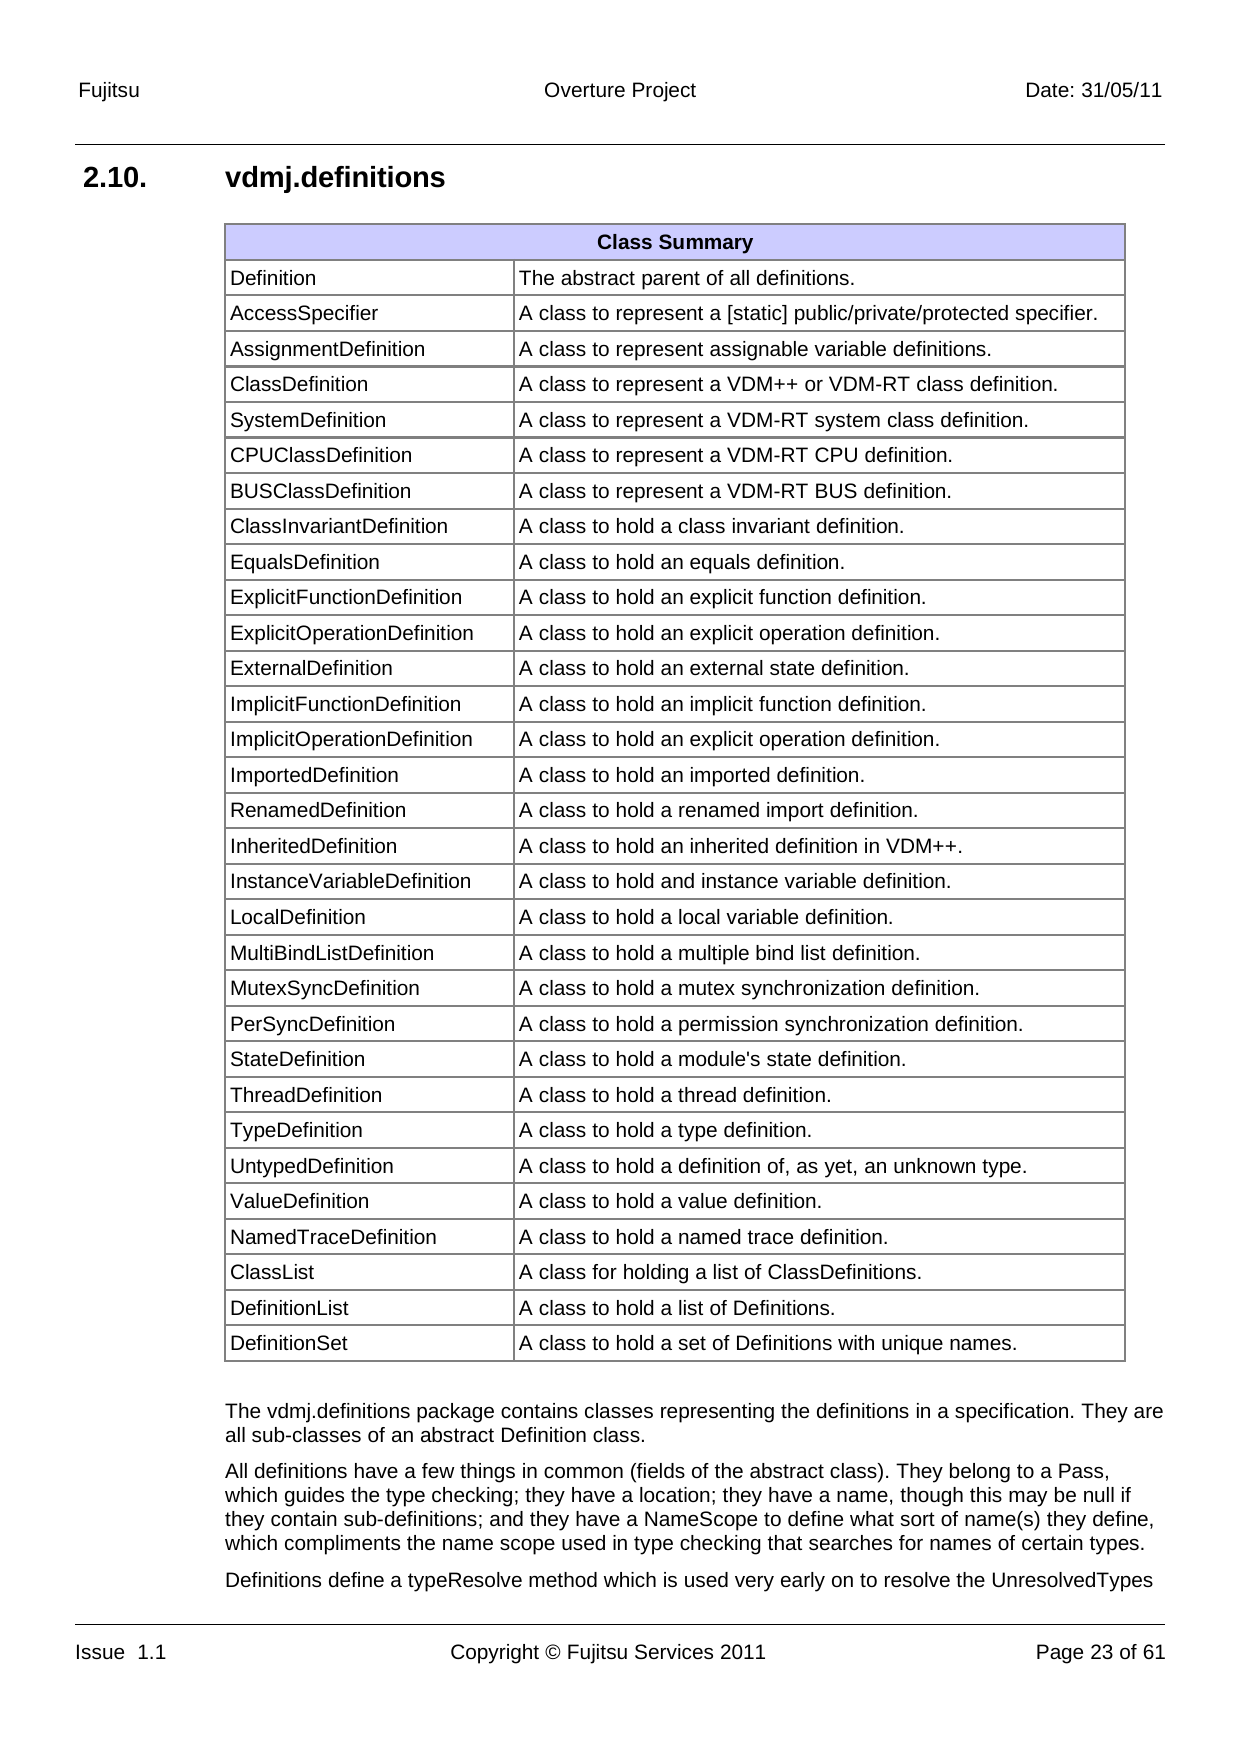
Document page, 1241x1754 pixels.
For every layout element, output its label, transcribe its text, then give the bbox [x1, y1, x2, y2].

table_cell A class to represent a [static] public/private/protected specifier. [515, 296, 1124, 330]
table_header Class Summary [226, 225, 1124, 259]
table_cell AccessSpecifier [226, 296, 513, 330]
text Definitions define a typeResolve method which is used very early on to resolve the UnresolvedTypes [225, 1568, 1165, 1592]
table_cell ExternalDefinition [226, 652, 513, 685]
table_cell A class to hold an explicit operation definition. [515, 723, 1124, 756]
table_cell PerSyncDefinition [226, 1007, 513, 1040]
table_cell LocalDefinition [226, 900, 513, 934]
table_cell A class to hold a module's state definition. [515, 1042, 1124, 1076]
table_cell Definition [226, 261, 513, 294]
table_cell InheritedDefinition [226, 829, 513, 863]
table_cell TypeDefinition [226, 1113, 513, 1147]
table_cell ValueDefinition [226, 1184, 513, 1218]
table_cell UntypedDefinition [226, 1149, 513, 1182]
table_cell ThreadDefinition [226, 1078, 513, 1111]
table_cell A class to hold a thread definition. [515, 1078, 1124, 1111]
table_cell ExplicitFunctionDefinition [226, 581, 513, 614]
text The vdmj.definitions package contains classes representing the definitions in a specification. They are all sub-classes of an abstract Definition class. [225, 1398, 1165, 1447]
table_cell A class to represent a VDM++ or VDM-RT class definition. [515, 368, 1124, 401]
table_cell A class to hold an implicit function definition. [515, 687, 1124, 721]
table_cell A class to hold a type definition. [515, 1113, 1124, 1147]
table_cell EqualsDefinition [226, 545, 513, 578]
table_cell A class to hold an equals definition. [515, 545, 1124, 578]
table_cell A class to hold a multiple bind list definition. [515, 936, 1124, 969]
table_cell The abstract parent of all definitions. [515, 261, 1124, 294]
table_cell A class to hold an explicit operation definition. [515, 616, 1124, 649]
table_cell ClassList [226, 1255, 513, 1289]
table_cell A class to hold a renamed import definition. [515, 794, 1124, 827]
table_cell AssignmentDefinition [226, 332, 513, 365]
table_cell A class to hold an explicit function definition. [515, 581, 1124, 614]
table_cell SystemDefinition [226, 403, 513, 436]
table_cell MutexSyncDefinition [226, 971, 513, 1005]
table_cell A class to hold an imported definition. [515, 758, 1124, 792]
table_cell DefinitionList [226, 1291, 513, 1324]
table_cell DefinitionSet [226, 1326, 513, 1360]
table_cell A class to hold an external state definition. [515, 652, 1124, 685]
table_cell A class to hold a permission synchronization definition. [515, 1007, 1124, 1040]
table_cell BUSClassDefinition [226, 474, 513, 507]
table_cell RenamedDefinition [226, 794, 513, 827]
table_cell A class to hold a class invariant definition. [515, 510, 1124, 543]
table_cell ClassInvariantDefinition [226, 510, 513, 543]
text All definitions have a few things in common (fields of the abstract class). They belong to a Pass, which guides the type checking; they have a location; they have a name, though this may be null if they contain sub-definitions; and they have a NameScope to define what sort of name(s) they define, which compliments the name scope used in type checking that searches for names of certain types. [225, 1459, 1165, 1555]
table_cell A class to represent a VDM-RT CPU definition. [515, 439, 1124, 472]
table_cell A class to represent a VDM-RT BUS definition. [515, 474, 1124, 507]
table_cell A class to represent a VDM-RT system class definition. [515, 403, 1124, 436]
table_cell NamedTraceDefinition [226, 1220, 513, 1253]
table_cell InstanceVariableDefinition [226, 865, 513, 898]
table_cell MultiBindListDefinition [226, 936, 513, 969]
table_cell A class to hold a set of Definitions with unique names. [515, 1326, 1124, 1360]
table_cell A class to hold a local variable definition. [515, 900, 1124, 934]
table_cell A class to hold a definition of, as yet, an unknown type. [515, 1149, 1124, 1182]
table_cell CPUClassDefinition [226, 439, 513, 472]
table_cell ImportedDefinition [226, 758, 513, 792]
table_cell A class to hold and instance variable definition. [515, 865, 1124, 898]
table_cell A class to hold a mutex synchronization definition. [515, 971, 1124, 1005]
table_cell ExplicitOperationDefinition [226, 616, 513, 649]
table_cell A class for holding a list of ClassDefinitions. [515, 1255, 1124, 1289]
table_cell A class to represent assignable variable definitions. [515, 332, 1124, 365]
subtitle vdmj.definitions [75, 160, 1165, 193]
table_cell ImplicitFunctionDefinition [226, 687, 513, 721]
table_cell A class to hold a list of Definitions. [515, 1291, 1124, 1324]
table_cell ImplicitOperationDefinition [226, 723, 513, 756]
table_cell A class to hold a named trace definition. [515, 1220, 1124, 1253]
table_cell ClassDefinition [226, 368, 513, 401]
table_cell A class to hold an inherited definition in VDM++. [515, 829, 1124, 863]
table_cell A class to hold a value definition. [515, 1184, 1124, 1218]
table_cell StateDefinition [226, 1042, 513, 1076]
